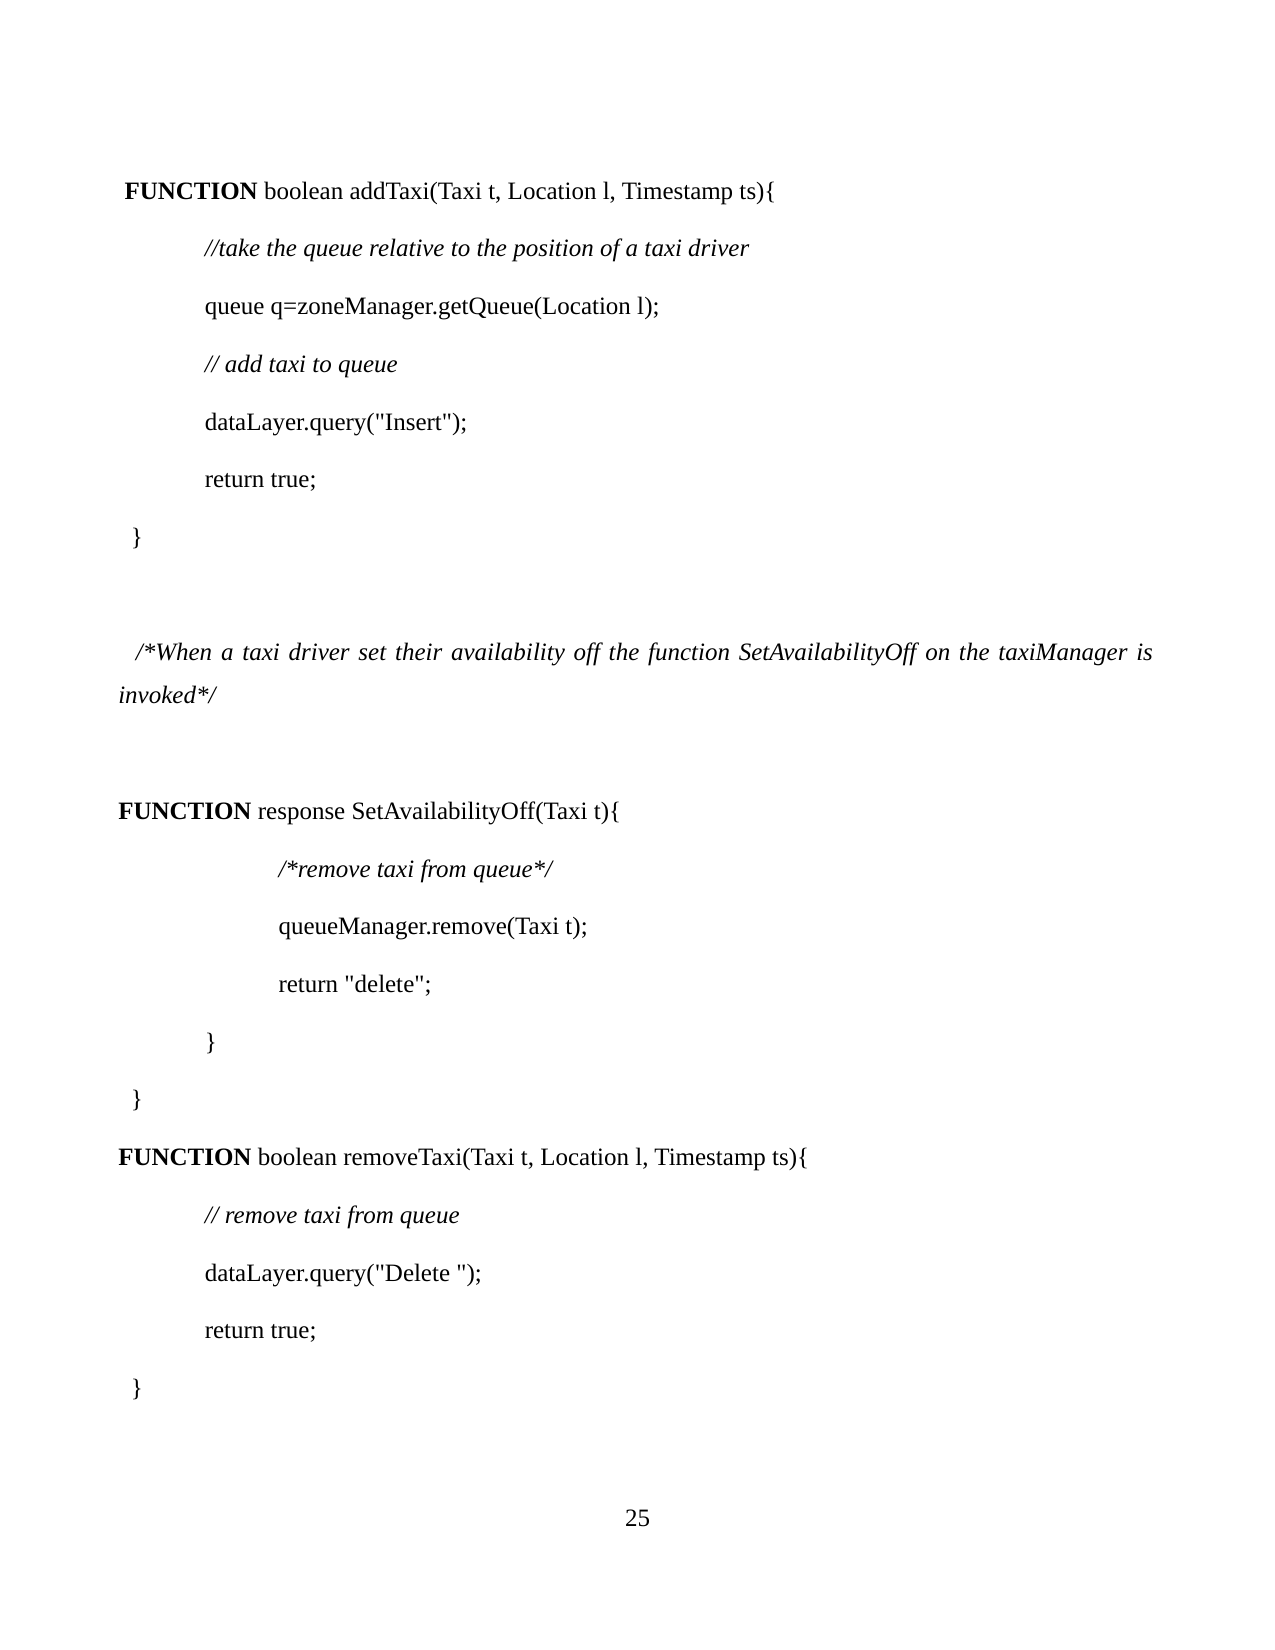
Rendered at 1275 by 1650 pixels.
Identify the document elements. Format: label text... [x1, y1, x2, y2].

text return true; [118, 1315, 1157, 1344]
text /*When a taxi driver set their availability off the function SetAvailabilityOff on the taxiManager is invoked*/ [118, 637, 1157, 709]
text } [118, 1373, 1157, 1402]
text FUNCTION response SetAvailabilityOff(Taxi t){ [118, 796, 1157, 825]
text // add taxi to queue [118, 349, 1157, 378]
text FUNCTION boolean addTaxi(Taxi t, Location l, Timestamp ts){ [118, 176, 1157, 204]
text return true; [118, 464, 1157, 493]
text FUNCTION boolean removeTaxi(Taxi t, Location l, Timestamp ts){ [118, 1142, 1157, 1171]
text /*remove taxi from queue*/ [118, 854, 1157, 882]
text // remove taxi from queue [118, 1200, 1157, 1229]
text queueManager.remove(Taxi t); [118, 911, 1157, 940]
text return "delete"; [118, 969, 1157, 998]
text } [118, 1084, 1157, 1113]
text } [118, 1027, 1157, 1056]
text queue q=zoneManager.getQueue(Location l); [118, 291, 1157, 320]
text } [118, 522, 1157, 551]
text //take the queue relative to the position of a taxi driver [118, 233, 1157, 262]
text dataLayer.query("Delete "); [118, 1258, 1157, 1286]
text dataLayer.query("Insert"); [118, 407, 1157, 435]
